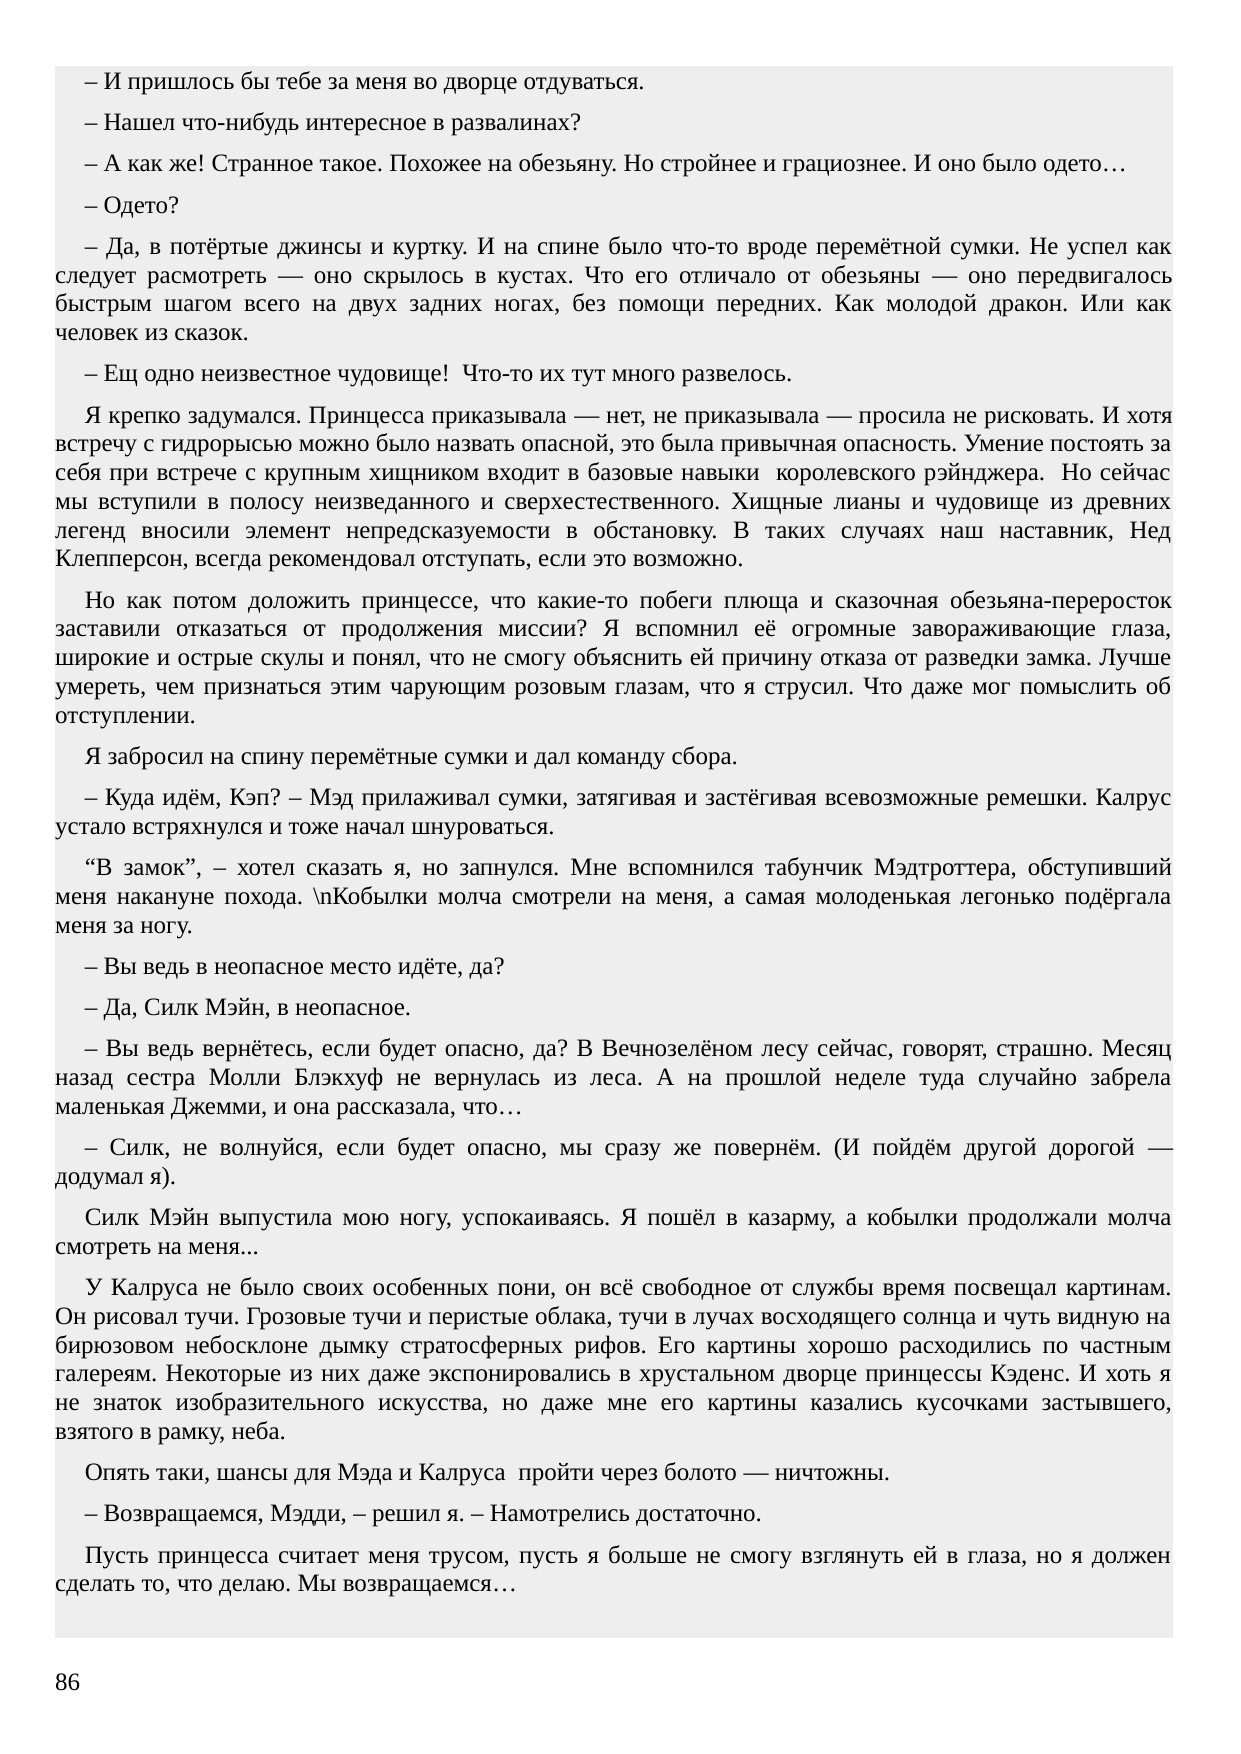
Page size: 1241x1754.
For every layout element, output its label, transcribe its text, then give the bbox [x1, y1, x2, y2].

text – Да, Силк Мэйн, в неопасное. [55, 992, 1173, 1021]
text – Да, в потёртые джинсы и куртку. И на спине было что-то вроде перемётной сумки. Не успел как следует расмотреть — оно скрылось в кустах. Что его отличало от обезьяны — оно передвигалось быстрым шагом всего на двух задних ногах, без помощи передних. Как молодой дракон. Или как человек из сказок. [55, 231, 1173, 346]
text Но как потом доложить принцессе, что какие-то побеги плюща и сказочная обезьяна-переросток заставили отказаться от продолжения миссии? Я вспомнил её огромные завораживающие глаза, широкие и острые скулы и понял, что не смогу объяснить ей причину отказа от разведки замка. Лучше умереть, чем признаться этим чарующим розовым глазам, что я струсил. Что даже мог помыслить об отступлении. [55, 585, 1173, 728]
text Опять таки, шансы для Мэда и Калруса пройти через болото — ничтожны. [55, 1457, 1173, 1486]
text У Калруса не было своих особенных пони, он всё свободное от службы время посвещал картинам. Он рисовал тучи. Грозовые тучи и перистые облака, тучи в лучах восходящего солнца и чуть видную на бирюзовом небосклоне дымку стратосферных рифов. Его картины хорошо расходились по частным галереям. Некоторые из них даже экспонировались в хрустальном дворце принцессы Кэденс. И хоть я не знаток изобразительного искусства, но даже мне его картины казались кусочками застывшего, взятого в рамку, неба. [55, 1272, 1173, 1445]
text Я забросил на спину перемётные сумки и дал команду сбора. [55, 741, 1173, 770]
text Силк Мэйн выпустила мою ногу, успокаиваясь. Я пошёл в казарму, а кобылки продолжали молча смотреть на меня... [55, 1202, 1173, 1260]
text – Силк, не волнуйся, если будет опасно, мы сразу же повернём. (И пойдём другой дорогой — додумал я). [55, 1132, 1173, 1190]
text – Нашел что-нибудь интересное в развалинах? [55, 107, 1173, 136]
text – Вы ведь в неопасное место идёте, да? [55, 951, 1173, 980]
text – Ещ одно неизвестное чудовище! Что-то их тут много развелось. [55, 358, 1173, 387]
text – Одето? [55, 190, 1173, 218]
text – Куда идём, Кэп? – Мэд прилаживал сумки, затягивая и застёгивая всевозможные ремешки. Калрус устало встряхнулся и тоже начал шнуроваться. [55, 782, 1173, 840]
text – А как же! Странное такое. Похожее на обезьяну. Но стройнее и грациознее. И оно было одето… [55, 148, 1173, 177]
text Пусть принцесса считает меня трусом, пусть я больше не смогу взглянуть ей в глаза, но я должен сделать то, что делаю. Мы возвращаемся… [55, 1540, 1173, 1597]
text – Вы ведь вернётесь, если будет опасно, да? В Вечнозелёном лесу сейчас, говорят, страшно. Месяц назад сестра Молли Блэкхуф не вернулась из леса. А на прошлой неделе туда случайно забрела маленькая Джемми, и она рассказала, что… [55, 1033, 1173, 1120]
text Я крепко задумался. Принцесса приказывала — нет, не приказывала — просила не рисковать. И хотя встречу с гидрорысью можно было назвать опасной, это была привычная опасность. Умение постоять за себя при встрече с крупным хищником входит в базовые навыки королевского рэйнджера. Но сейчас мы вступили в полосу неизведанного и сверхестественного. Хищные лианы и чудовище из древних легенд вносили элемент непредсказуемости в обстановку. В таких случаях наш наставник, Нед Клепперсон, всегда рекомендовал отступать, если это возможно. [55, 400, 1173, 572]
text – Возвращаемся, Мэдди, – решил я. – Намотрелись достаточно. [55, 1498, 1173, 1527]
text “В замок”, – хотел сказать я, но запнулся. Мне вспомнился табунчик Мэдтроттера, обступивший меня накануне похода. \nКобылки молча смотрели на меня, а самая молоденькая легонько подёргала меня за ногу. [55, 852, 1173, 938]
text – И пришлось бы тебе за меня во дворце отдуваться. [55, 66, 1173, 95]
